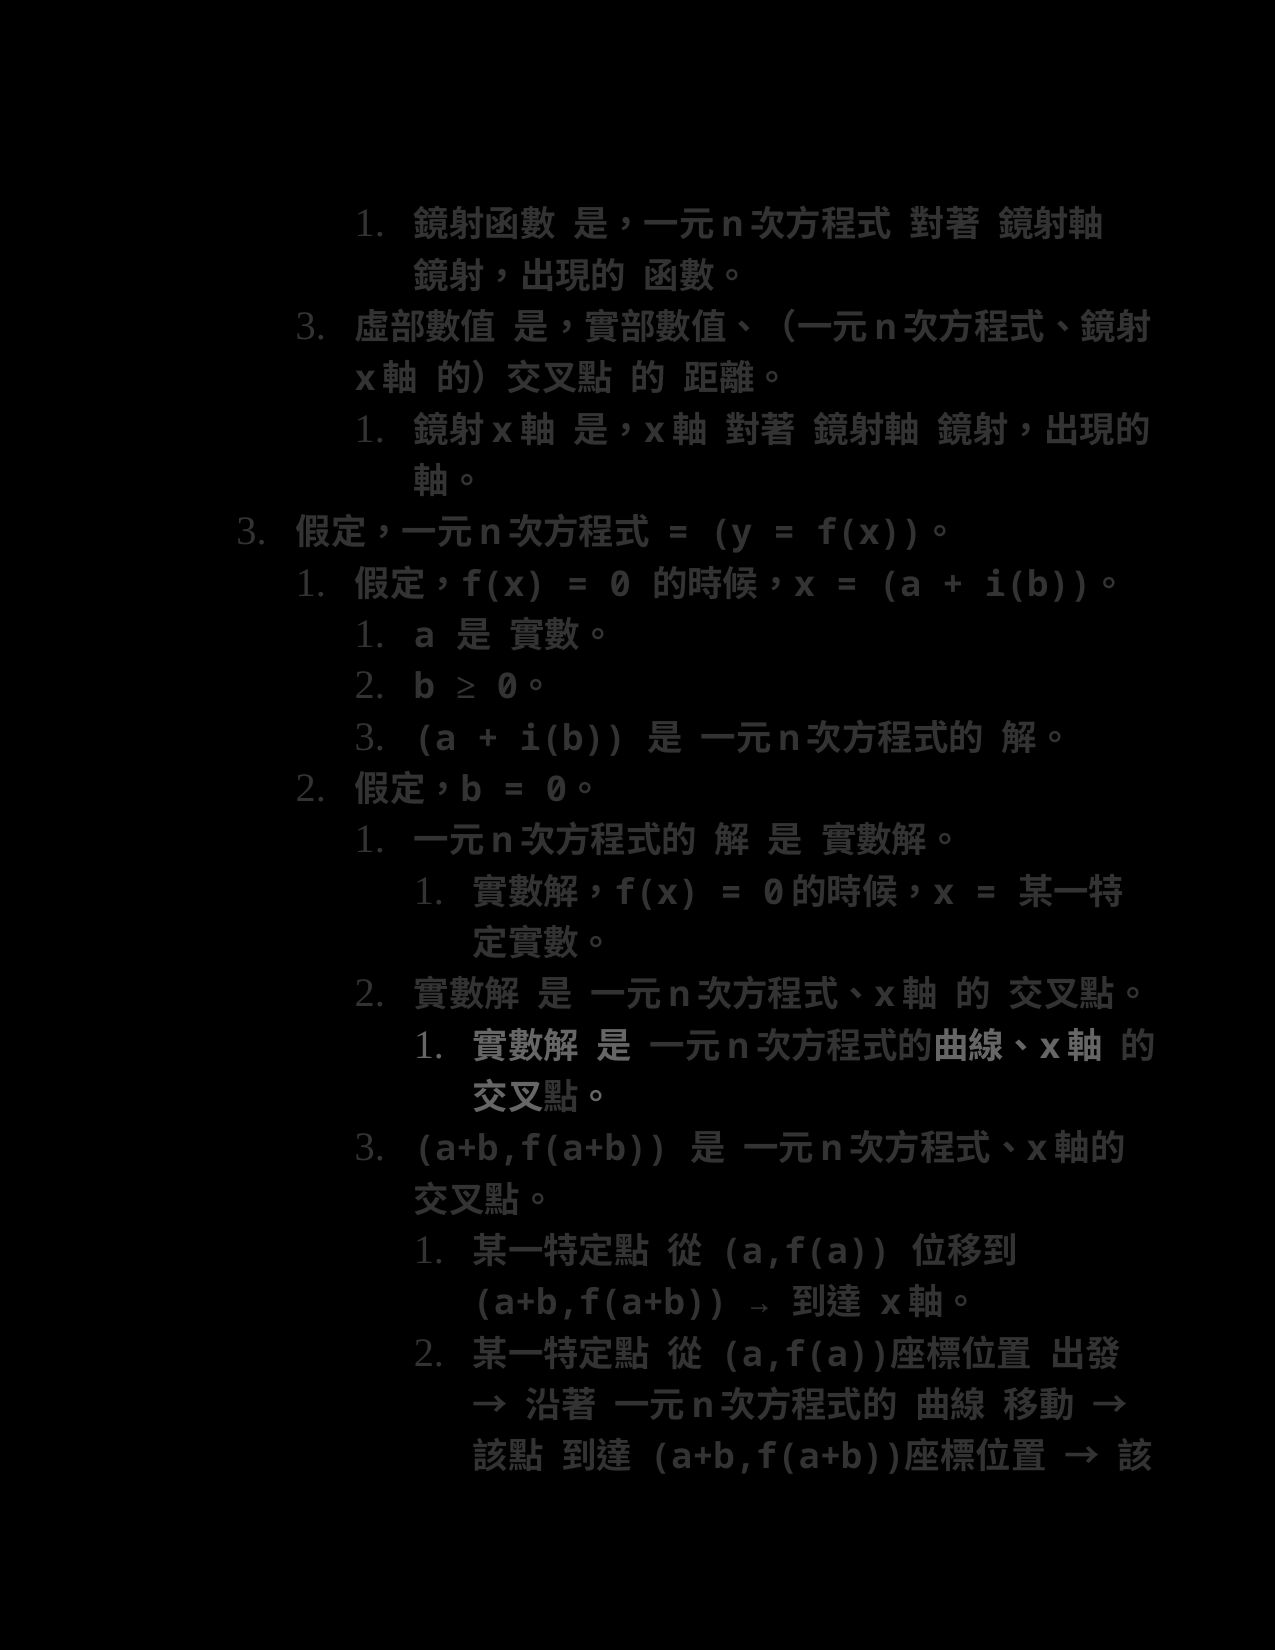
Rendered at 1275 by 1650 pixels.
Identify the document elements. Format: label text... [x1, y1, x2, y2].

list 鏡射x軸 是，x軸 對著 鏡射軸 鏡射，出現的 軸。 [354, 401, 1157, 504]
list (a + i(b)) 是 一元n次方程式的 解。 [354, 709, 1157, 761]
list (a+b,f(a+b)) 是 一元n次方程式、x軸的 交叉點。 [354, 1120, 1157, 1222]
list 假定，一元n次方程式 = (y = f(x))。 [236, 504, 1157, 555]
list 實數解，f(x) = 0的時候，x = 某一特定實數。 [413, 863, 1157, 966]
list 鏡射函數 是，一元n次方程式 對著 鏡射軸 鏡射，出現的 函數。 [354, 196, 1157, 298]
list 虛部數值 是，實部數值、（一元n次方程式、鏡射x軸 的）交叉點 的 距離。 [295, 298, 1157, 401]
list a 是 實數。 [354, 606, 1157, 658]
list 假定，b = 0。 [295, 761, 1157, 812]
list 假定，f(x) = 0 的時候，x = (a + i(b))。 [295, 555, 1157, 606]
list 實數解 是 一元n次方程式、x軸 的 交叉點。 [354, 966, 1157, 1017]
list b ≥ 0。 [354, 658, 1157, 709]
list 某一特定點 從 (a,f(a))座標位置 出發 → 沿著 一元n次方程式的 曲線 移動 → 該點 到達 (a+b,f(a+b))座標位置 → 該 [413, 1325, 1157, 1479]
list 某一特定點 從 (a,f(a)) 位移到 (a+b,f(a+b)) → 到達 x軸。 [413, 1222, 1157, 1325]
list 一元n次方程式的 解 是 實數解。 [354, 812, 1157, 863]
list 實數解 是 一元n次方程式的曲線、x軸 的 交叉點。 [413, 1017, 1157, 1120]
